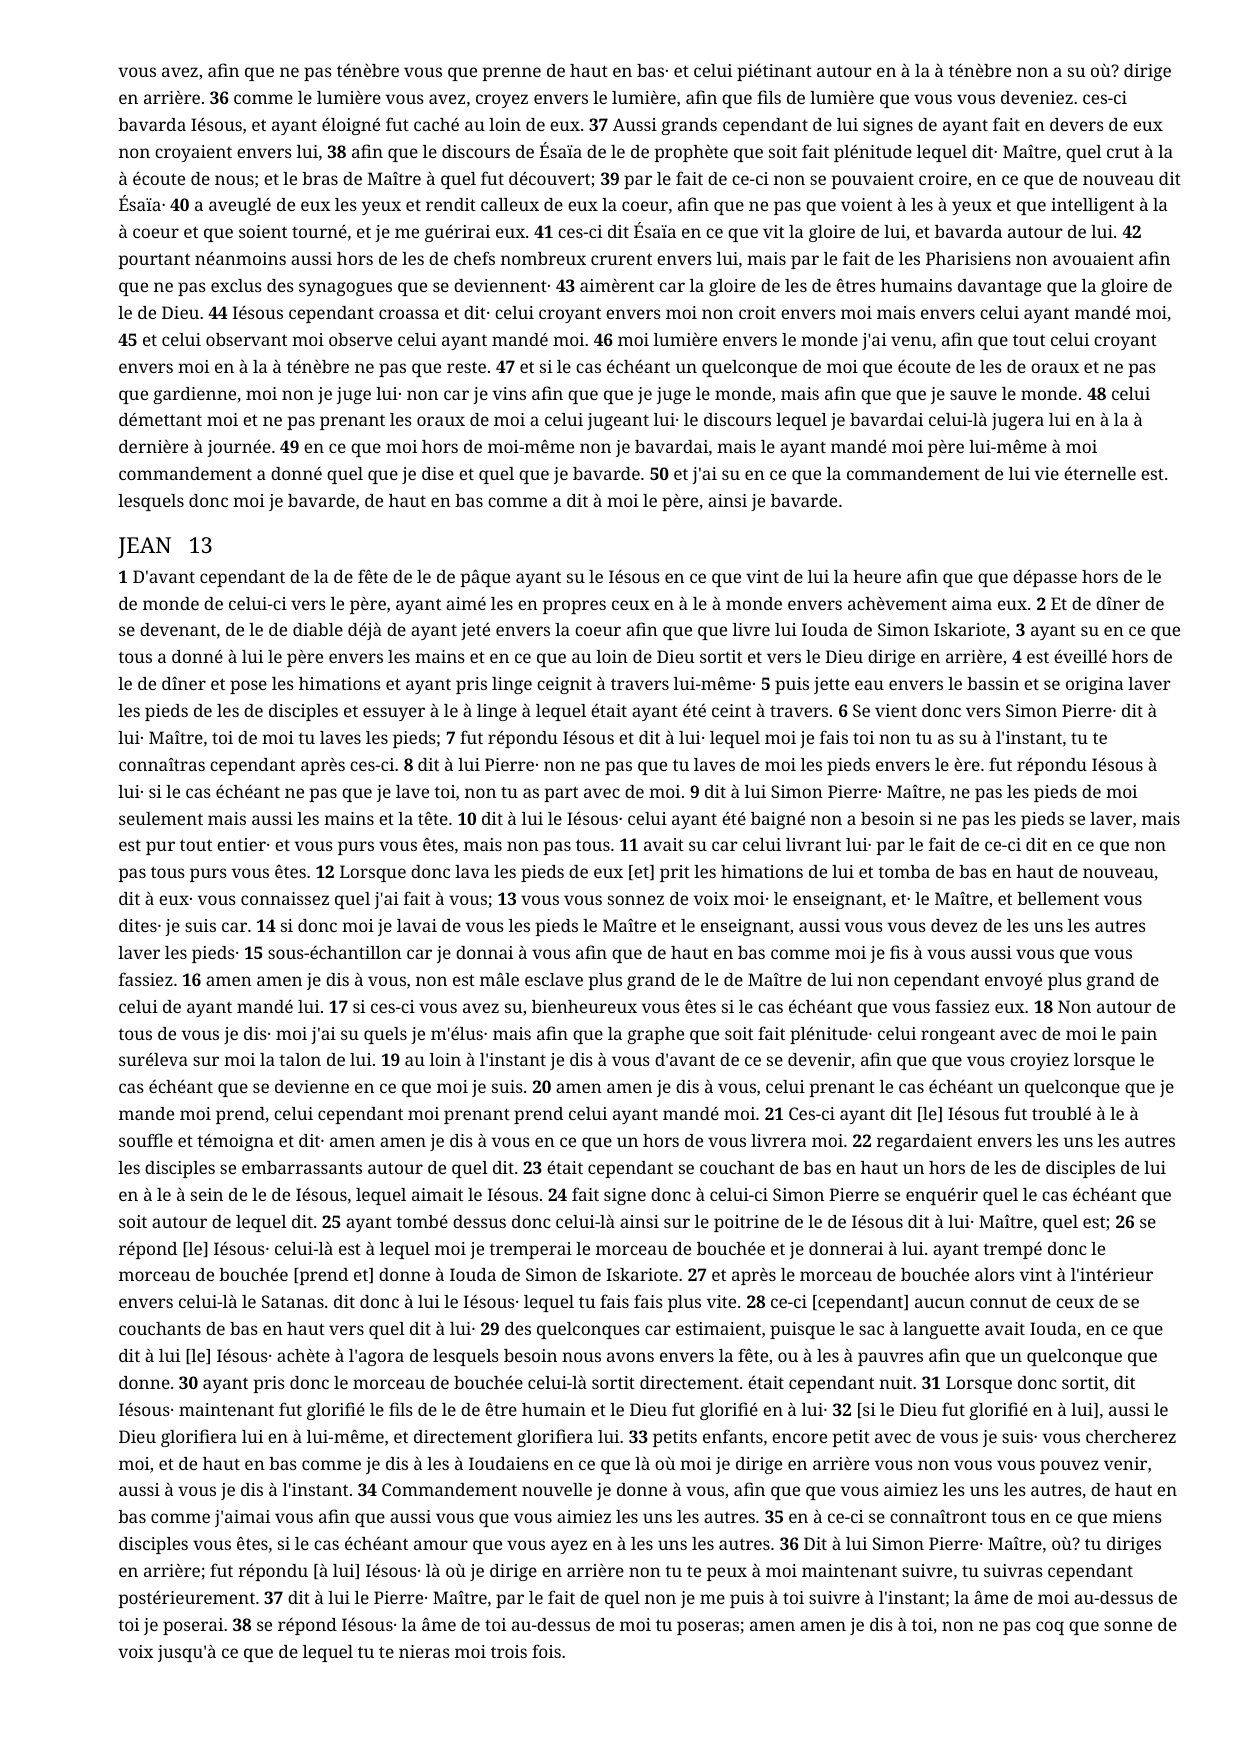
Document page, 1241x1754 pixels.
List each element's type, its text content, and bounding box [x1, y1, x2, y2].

text JEAN 13 [118, 531, 1181, 560]
text 1 D'avant cependant de la de fête de le de pâque ayant su le Iésous en ce que vint de lui la heure afin que que dépasse hors de le de monde de celui-ci vers le père, ayant aimé les en propres ceux en à le à monde envers achèvement aima eux. 2 Et de dîner de se devenant, de le de diable déjà de ayant jeté envers la coeur afin que que livre lui Iouda de Simon Iskariote, 3 ayant su en ce que tous a donné à lui le père envers les mains et en ce que au loin de Dieu sortit et vers le Dieu dirige en arrière, 4 est éveillé hors de le de dîner et pose les himations et ayant pris linge ceignit à travers lui-même· 5 puis jette eau envers le bassin et se origina laver les pieds de les de disciples et essuyer à le à linge à lequel était ayant été ceint à travers. 6 Se vient donc vers Simon Pierre· dit à lui· Maître, toi de moi tu laves les pieds; 7 fut répondu Iésous et dit à lui· lequel moi je fais toi non tu as su à l'instant, tu te connaîtras cependant après ces-ci. 8 dit à lui Pierre· non ne pas que tu laves de moi les pieds envers le ère. fut répondu Iésous à lui· si le cas échéant ne pas que je lave toi, non tu as part avec de moi. 9 dit à lui Simon Pierre· Maître, ne pas les pieds de moi seulement mais aussi les mains et la tête. 10 dit à lui le Iésous· celui ayant été baigné non a besoin si ne pas les pieds se laver, mais est pur tout entier· et vous purs vous êtes, mais non pas tous. 11 avait su car celui livrant lui· par le fait de ce-ci dit en ce que non pas tous purs vous êtes. 12 Lorsque donc lava les pieds de eux [et] prit les himations de lui et tomba de bas en haut de nouveau, dit à eux· vous connaissez quel j'ai fait à vous; 13 vous vous sonnez de voix moi· le enseignant, et· le Maître, et bellement vous dites· je suis car. 14 si donc moi je lavai de vous les pieds le Maître et le enseignant, aussi vous vous devez de les uns les autres laver les pieds· 15 sous-échantillon car je donnai à vous afin que de haut en bas comme moi je fis à vous aussi vous que vous fassiez. 16 amen amen je dis à vous, non est mâle esclave plus grand de le de Maître de lui non cependant envoyé plus grand de celui de ayant mandé lui. 17 si ces-ci vous avez su, bienheureux vous êtes si le cas échéant que vous fassiez eux. 18 Non autour de tous de vous je dis· moi j'ai su quels je m'élus· mais afin que la graphe que soit fait plénitude· celui rongeant avec de moi le pain suréleva sur moi la talon de lui. 19 au loin à l'instant je dis à vous d'avant de ce se devenir, afin que que vous croyiez lorsque le cas échéant que se devienne en ce que moi je suis. 20 amen amen je dis à vous, celui prenant le cas échéant un quelconque que je mande moi prend, celui cependant moi prenant prend celui ayant mandé moi. 21 Ces-ci ayant dit [le] Iésous fut troublé à le à souffle et témoigna et dit· amen amen je dis à vous en ce que un hors de vous livrera moi. 22 regardaient envers les uns les autres les disciples se embarrassants autour de quel dit. 23 était cependant se couchant de bas en haut un hors de les de disciples de lui en à le à sein de le de Iésous, lequel aimait le Iésous. 24 fait signe donc à celui-ci Simon Pierre se enquérir quel le cas échéant que soit autour de lequel dit. 25 ayant tombé dessus donc celui-là ainsi sur le poitrine de le de Iésous dit à lui· Maître, quel est; 26 se répond [le] Iésous· celui-là est à lequel moi je tremperai le morceau de bouchée et je donnerai à lui. ayant trempé donc le morceau de bouchée [prend et] donne à Iouda de Simon de Iskariote. 27 et après le morceau de bouchée alors vint à l'intérieur envers celui-là le Satanas. dit donc à lui le Iésous· lequel tu fais fais plus vite. 28 ce-ci [cependant] aucun connut de ceux de se couchants de bas en haut vers quel dit à lui· 29 des quelconques car estimaient, puisque le sac à languette avait Iouda, en ce que dit à lui [le] Iésous· achète à l'agora de lesquels besoin nous avons envers la fête, ou à les à pauvres afin que un quelconque que donne. 30 ayant pris donc le morceau de bouchée celui-là sortit directement. était cependant nuit. 31 Lorsque donc sortit, dit Iésous· maintenant fut glorifié le fils de le de être humain et le Dieu fut glorifié en à lui· 32 [si le Dieu fut glorifié en à lui], aussi le Dieu glorifiera lui en à lui-même, et directement glorifiera lui. 33 petits enfants, encore petit avec de vous je suis· vous chercherez moi, et de haut en bas comme je dis à les à Ioudaiens en ce que là où moi je dirige en arrière vous non vous vous pouvez venir, aussi à vous je dis à l'instant. 34 Commandement nouvelle je donne à vous, afin que que vous aimiez les uns les autres, de haut en bas comme j'aimai vous afin que aussi vous que vous aimiez les uns les autres. 35 en à ce-ci se connaîtront tous en ce que miens disciples vous êtes, si le cas échéant amour que vous ayez en à les uns les autres. 36 Dit à lui Simon Pierre· Maître, où? tu diriges en arrière; fut répondu [à lui] Iésous· là où je dirige en arrière non tu te peux à moi maintenant suivre, tu suivras cependant postérieurement. 37 dit à lui le Pierre· Maître, par le fait de quel non je me puis à toi suivre à l'instant; la âme de moi au-dessus de toi je poserai. 38 se répond Iésous· la âme de toi au-dessus de moi tu poseras; amen amen je dis à toi, non ne pas coq que sonne de voix jusqu'à ce que de lequel tu te nieras moi trois fois. [118, 565, 1181, 1663]
text vous avez, afin que ne pas ténèbre vous que prenne de haut en bas· et celui piétinant autour en à la à ténèbre non a su où? dirige en arrière. 36 comme le lumière vous avez, croyez envers le lumière, afin que fils de lumière que vous vous deveniez. ces-ci bavarda Iésous, et ayant éloigné fut caché au loin de eux. 37 Aussi grands cependant de lui signes de ayant fait en devers de eux non croyaient envers lui, 38 afin que le discours de Ésaïa de le de prophète que soit fait plénitude lequel dit· Maître, quel crut à la à écoute de nous; et le bras de Maître à quel fut découvert; 39 par le fait de ce-ci non se pouvaient croire, en ce que de nouveau dit Ésaïa· 40 a aveuglé de eux les yeux et rendit calleux de eux la coeur, afin que ne pas que voient à les à yeux et que intelligent à la à coeur et que soient tourné, et je me guérirai eux. 41 ces-ci dit Ésaïa en ce que vit la gloire de lui, et bavarda autour de lui. 42 pourtant néanmoins aussi hors de les de chefs nombreux crurent envers lui, mais par le fait de les Pharisiens non avouaient afin que ne pas exclus des synagogues que se deviennent· 43 aimèrent car la gloire de les de êtres humains davantage que la gloire de le de Dieu. 44 Iésous cependant croassa et dit· celui croyant envers moi non croit envers moi mais envers celui ayant mandé moi, 45 et celui observant moi observe celui ayant mandé moi. 46 moi lumière envers le monde j'ai venu, afin que tout celui croyant envers moi en à la à ténèbre ne pas que reste. 47 et si le cas échéant un quelconque de moi que écoute de les de oraux et ne pas que gardienne, moi non je juge lui· non car je vins afin que que je juge le monde, mais afin que que je sauve le monde. 48 celui démettant moi et ne pas prenant les oraux de moi a celui jugeant lui· le discours lequel je bavardai celui-là jugera lui en à la à dernière à journée. 49 en ce que moi hors de moi-même non je bavardai, mais le ayant mandé moi père lui-même à moi commandement a donné quel que je dise et quel que je bavarde. 50 et j'ai su en ce que la commandement de lui vie éternelle est. lesquels donc moi je bavarde, de haut en bas comme a dit à moi le père, ainsi je bavarde. [118, 59, 1181, 512]
